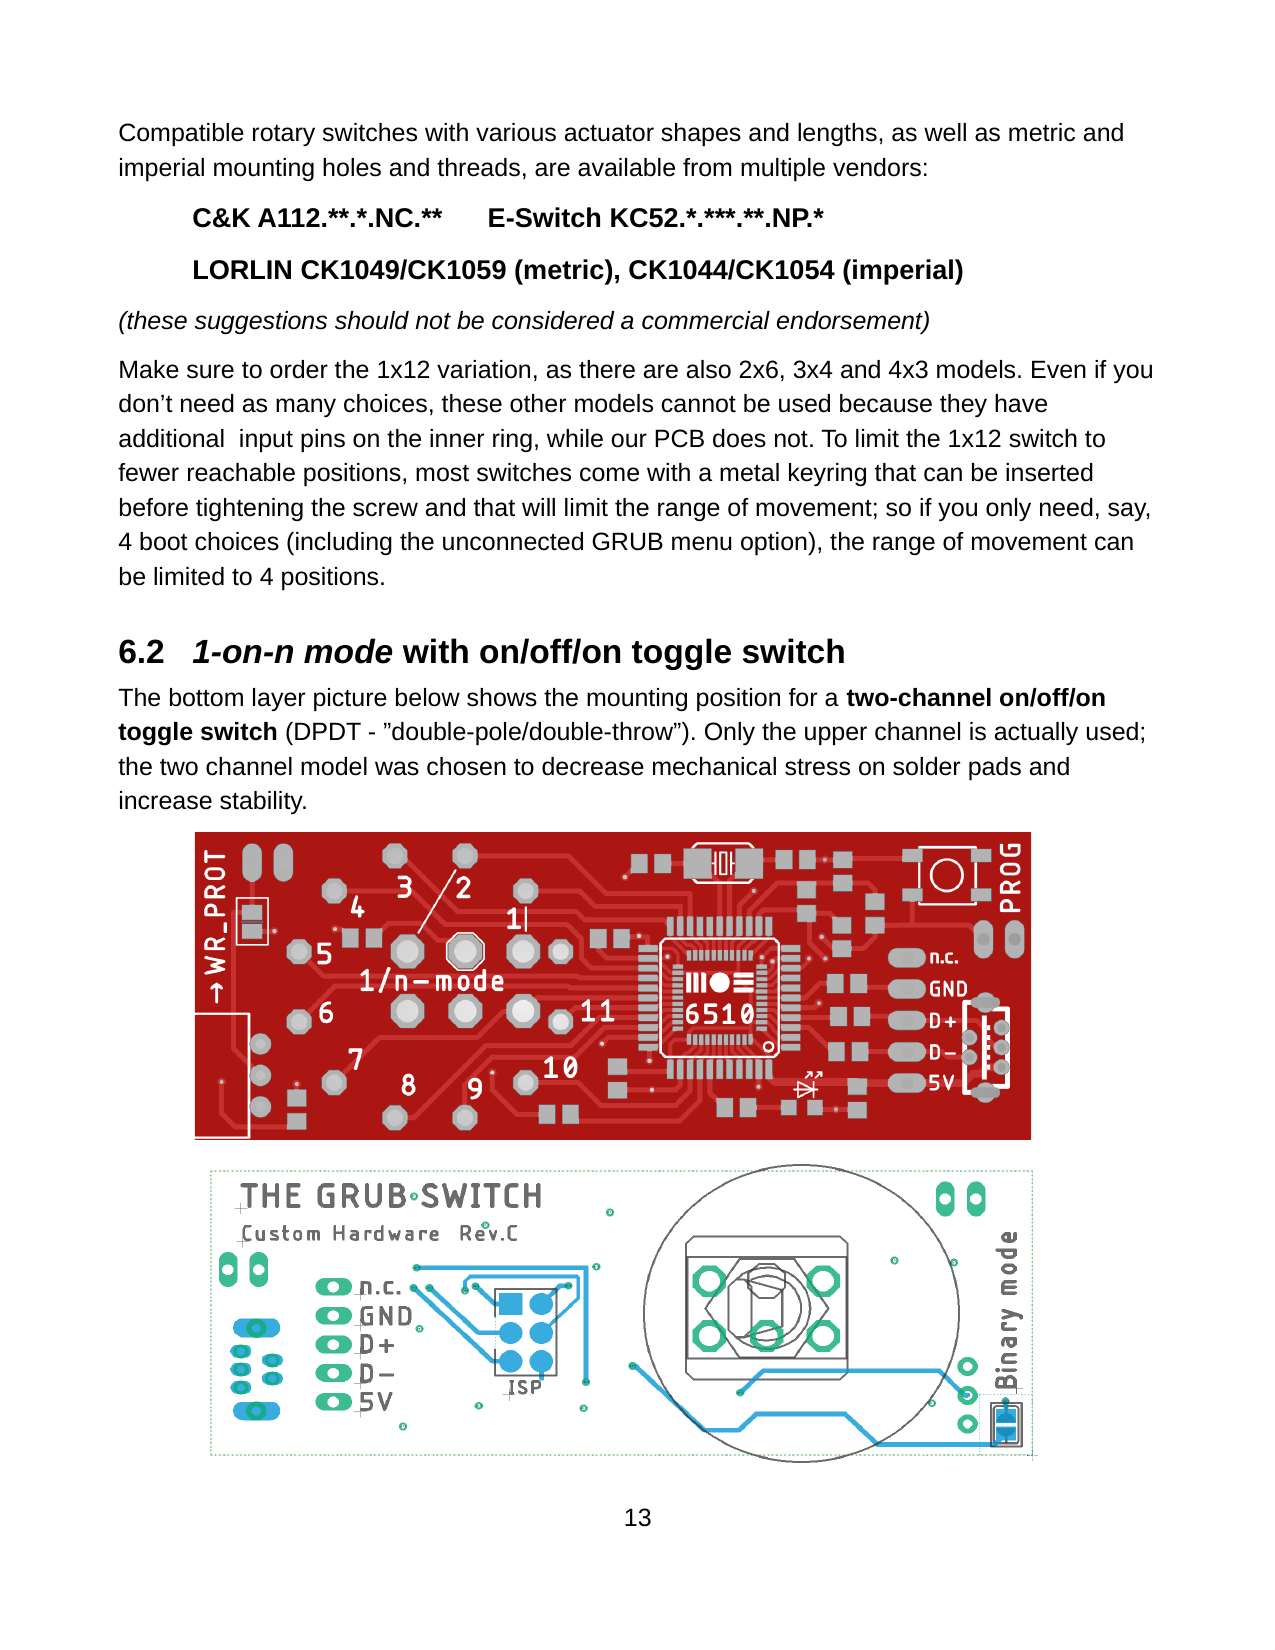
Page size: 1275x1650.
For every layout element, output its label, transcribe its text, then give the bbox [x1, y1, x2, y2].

picture [191, 1154, 1050, 1473]
text C&K A112.**.*.NC.** E-Switch KC52.*.***.**.NP.* [118, 202, 1157, 233]
text (these suggestions should not be considered a commercial endorsement) [118, 306, 1157, 334]
text Compatible rotary switches with various actuator shapes and lengths, as well as metric and imperial mounting holes and threads, are available from multiple vendors: [118, 118, 1157, 181]
text The bottom layer picture below shows the mounting position for a two-channel on/off/on toggle switch (DPDT - ”double-pole/double-throw”). Only the upper channel is actually used; the two channel model was chosen to decrease mechanical stress on solder pads and increase stability. [118, 683, 1157, 815]
subtitle 1-on-n mode with on/off/on toggle switch [118, 632, 1157, 670]
text Make sure to order the 1x12 variation, as there are also 2x6, 3x4 and 4x3 models. Even if you don’t need as many choices, these other models cannot be used because they have additional input pins on the inner ring, while our PCB does not. To limit the 1x12 switch to fewer reachable positions, most switches come with a metal keyring that can be inserted before tightening the screw and that will limit the range of movement; so if you only need, say, 4 boot choices (including the unconnected GRUB menu option), the range of movement can be limited to 4 positions. [118, 355, 1157, 591]
picture [194, 832, 1032, 1140]
text LORLIN CK1049/CK1059 (metric), CK1044/CK1054 (imperial) [118, 254, 1157, 285]
